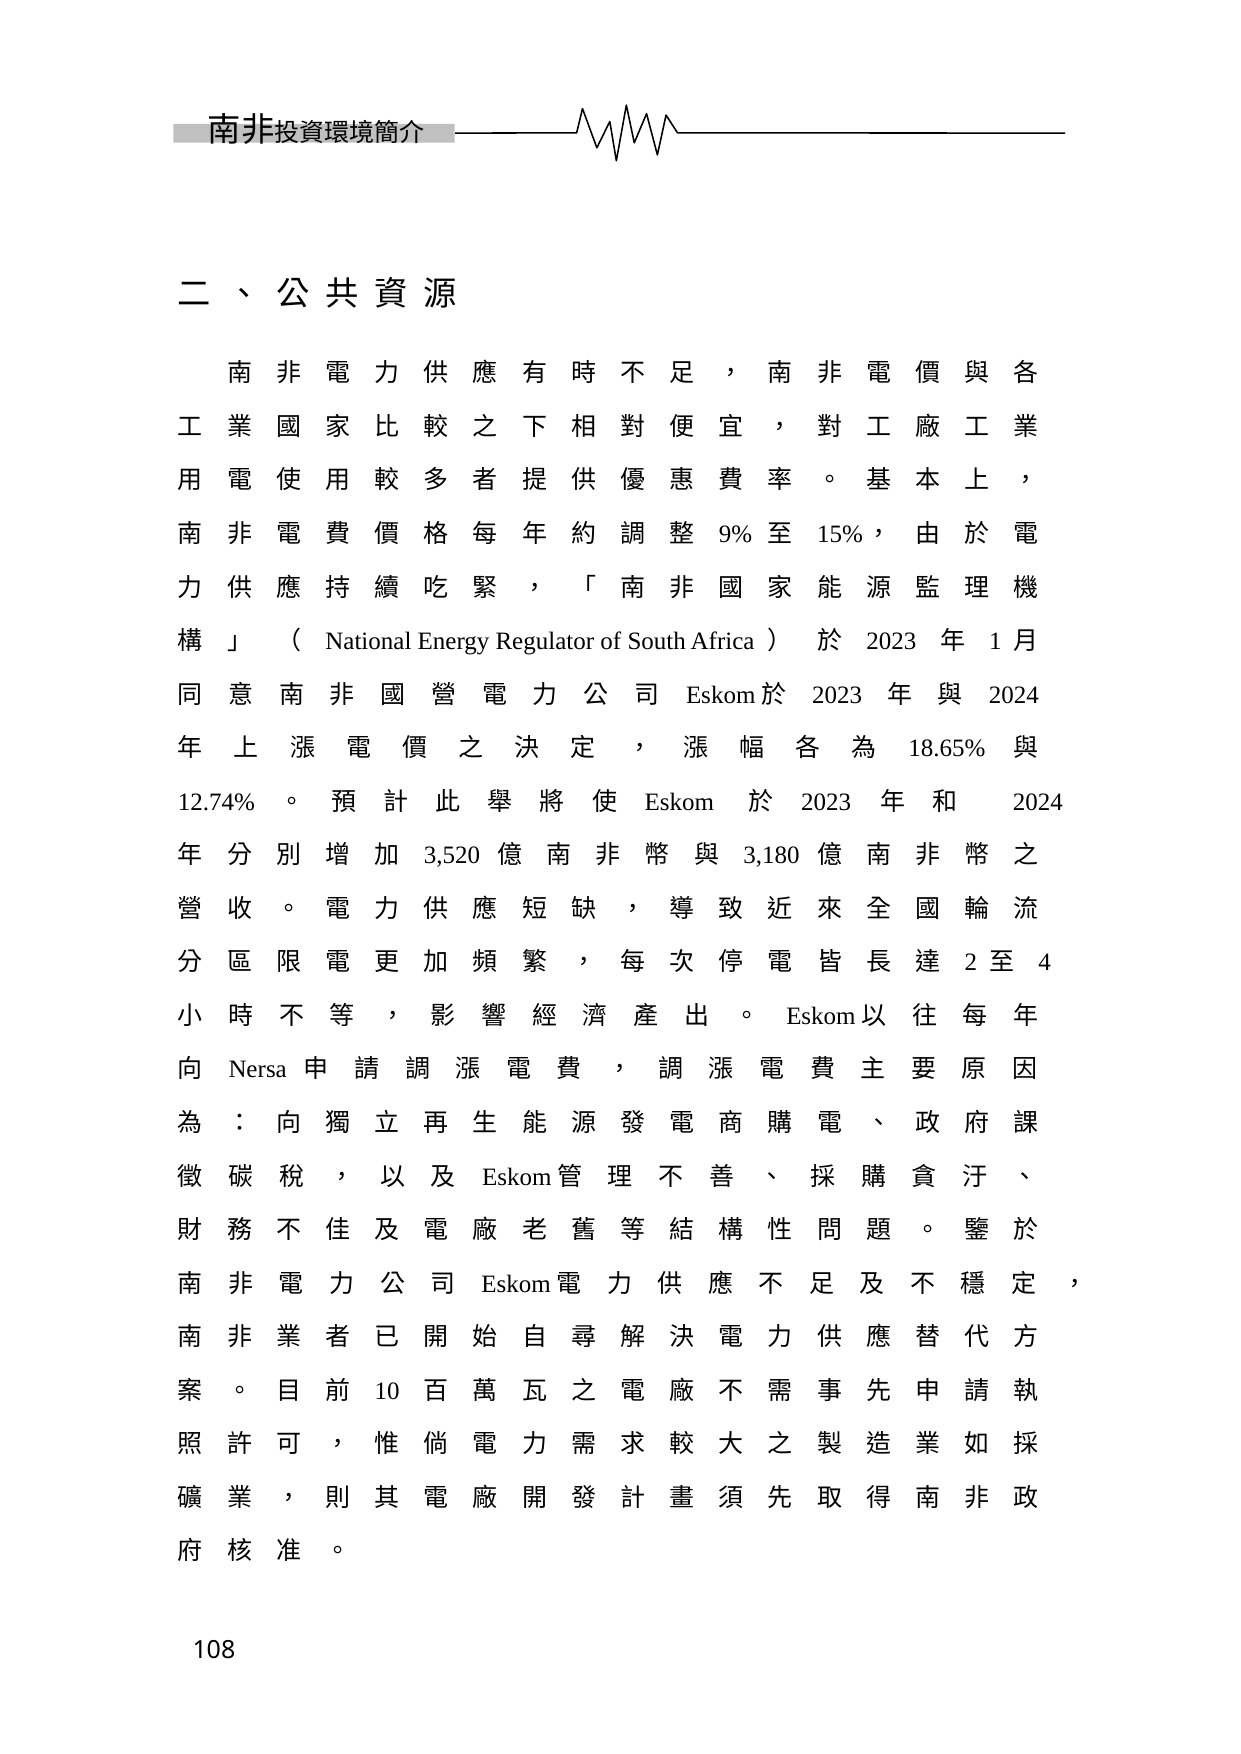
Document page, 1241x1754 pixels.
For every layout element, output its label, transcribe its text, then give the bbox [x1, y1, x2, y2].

text 二、公共資源 [178, 264, 1063, 317]
text 南非電力供應有時不足，南非電價與各工業國家比較之下相對便宜，對工廠工業用電使用較多者提供優惠費率。基本上，南非電費價格每年約調整9%至15%，由於電力供應持續吃緊，「南非國家能源監理機構」（National Energy Regulator of South Africa）於2023年1月同意南非國營電力公司Eskom於2023年與2024年上漲電價之決定，漲幅各為18.65%與12.74%。預計此舉將使Eskom 於2023 年和 2024 年分別增加3,520 億南非幣與3,180 億南非幣之營收。電力供應短缺，導致近來全國輪流分區限電更加頻繁，每次停電皆長達2至4小時不等，影響經濟產出。Eskom以往每年向Nersa申請調漲電費，調漲電費主要原因為：向獨立再生能源發電商購電、政府課徵碳稅，以及Eskom管理不善、採購貪汙、財務不佳及電廠老舊等結構性問題。鑒於南非電力公司Eskom電力供應不足及不穩定，南非業者已開始自尋解決電力供應替代方案。目前10百萬瓦之電廠不需事先申請執照許可，惟倘電力需求較大之製造業如採礦業，則其電廠開發計畫須先取得南非政府核准。 [178, 344, 1063, 1576]
